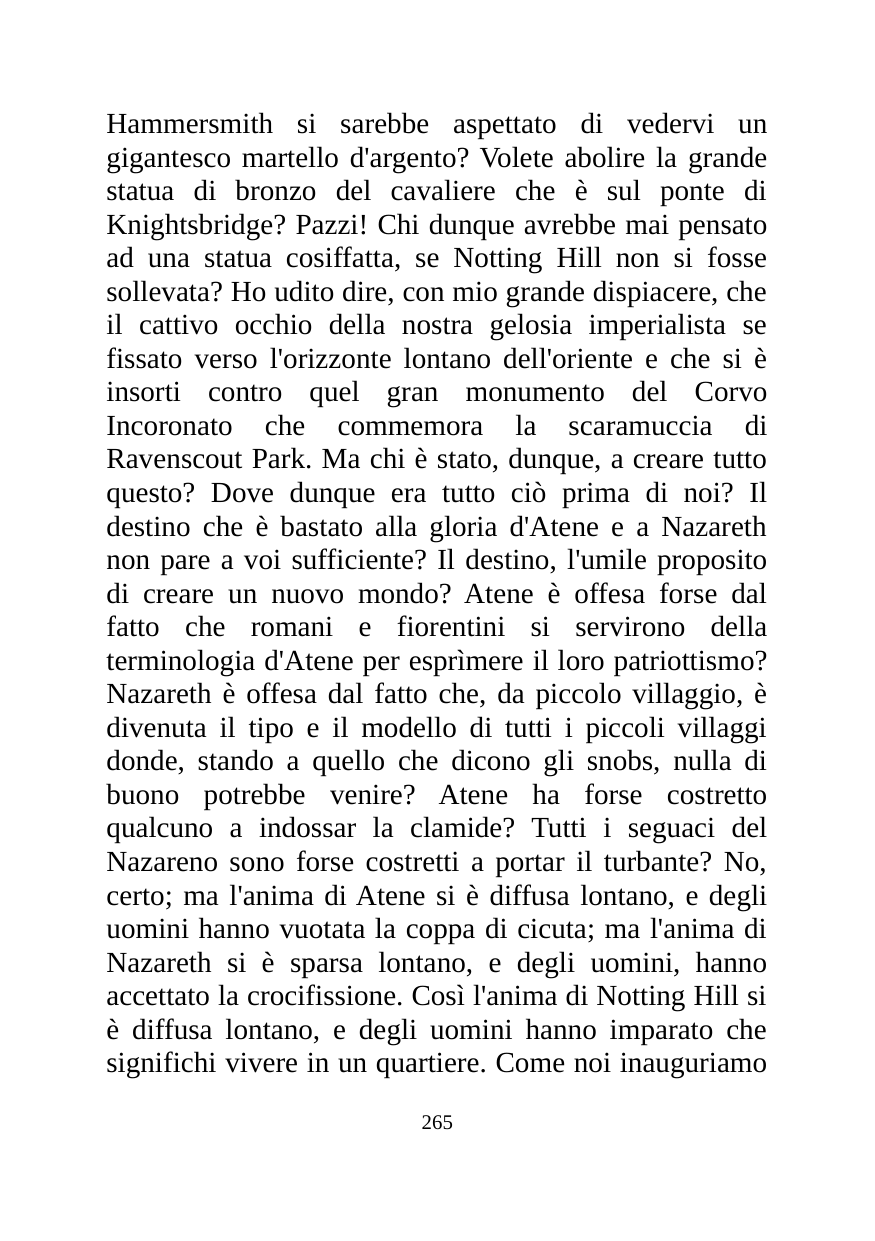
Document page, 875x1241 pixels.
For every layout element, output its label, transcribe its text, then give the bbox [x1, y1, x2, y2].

text Hammersmith si sarebbe aspettato di vedervi un gigantesco martello d'argento? Volete abolire la grande statua di bronzo del cavaliere che è sul ponte di Knightsbridge? Pazzi! Chi dunque avrebbe mai pensato ad una statua cosiffatta, se Notting Hill non si fosse sollevata? Ho udito dire, con mio grande dispiacere, che il cattivo occhio della nostra gelosia imperialista se fissato verso l'orizzonte lontano dell'oriente e che si è insorti contro quel gran monumento del Corvo Incoronato che commemora la scaramuccia di Ravenscout Park. Ma chi è stato, dunque, a creare tutto questo? Dove dunque era tutto ciò prima di noi? Il destino che è bastato alla gloria d'Atene e a Nazareth non pare a voi sufficiente? Il destino, l'umile proposito di creare un nuovo mondo? Atene è offesa forse dal fatto che romani e fiorentini si servirono della terminologia d'Atene per esprìmere il loro patriottismo? Nazareth è offesa dal fatto che, da piccolo villaggio, è divenuta il tipo e il modello di tutti i piccoli villaggi donde, stando a quello che dicono gli snobs, nulla di buono potrebbe venire? Atene ha forse costretto qualcuno a indossar la clamide? Tutti i seguaci del Nazareno sono forse costretti a portar il turbante? No, certo; ma l'anima di Atene si è diffusa lontano, e degli uomini hanno vuotata la coppa di cicuta; ma l'anima di Nazareth si è sparsa lontano, e degli uomini, hanno accettato la crocifissione. Così l'anima di Notting Hill si è diffusa lontano, e degli uomini hanno imparato che significhi vivere in un quartiere. Come noi inauguriamo [106, 106, 768, 1079]
